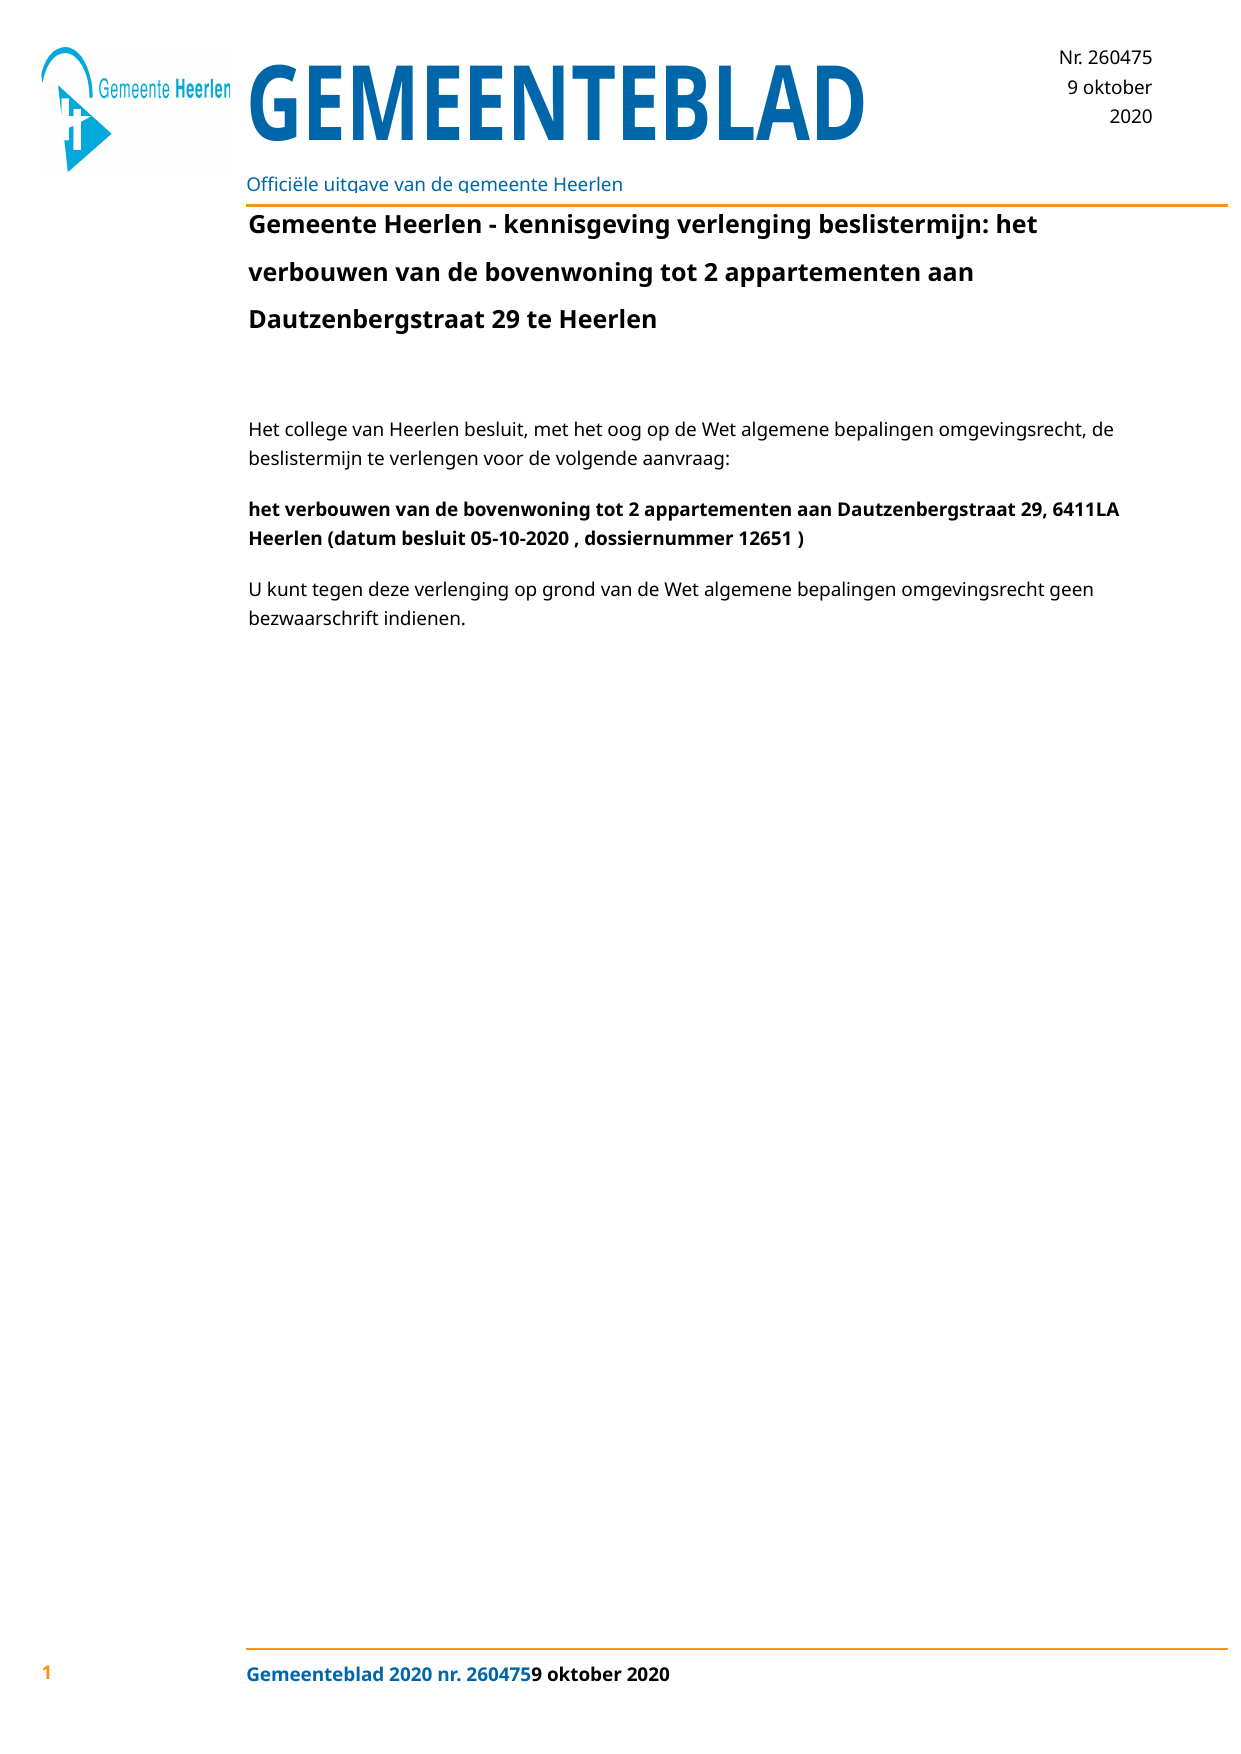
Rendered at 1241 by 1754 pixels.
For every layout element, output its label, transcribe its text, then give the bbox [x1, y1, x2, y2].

text Het college van Heerlen besluit, met het oog op de Wet algemene bepalingen omgevingsrecht, de beslistermijn te verlengen voor de volgende aanvraag: [248, 416, 1152, 471]
text U kunt tegen deze verlenging op grond van de Wet algemene bepalingen omgevingsrecht geen bezwaarschrift indienen. [248, 576, 1152, 631]
picture [41, 47, 59, 70]
picture [41, 47, 231, 172]
text Gemeente Heerlen - kennisgeving verlenging beslistermijn: het verbouwen van de bovenwoning tot 2 appartementen aan Dautzenbergstraat 29 te Heerlen [248, 207, 1152, 336]
text het verbouwen van de bovenwoning tot 2 appartementen aan Dautzenbergstraat 29, 6411LA Heerlen (datum besluit 05-10-2020 , dossiernummer 12651 ) [248, 496, 1152, 551]
